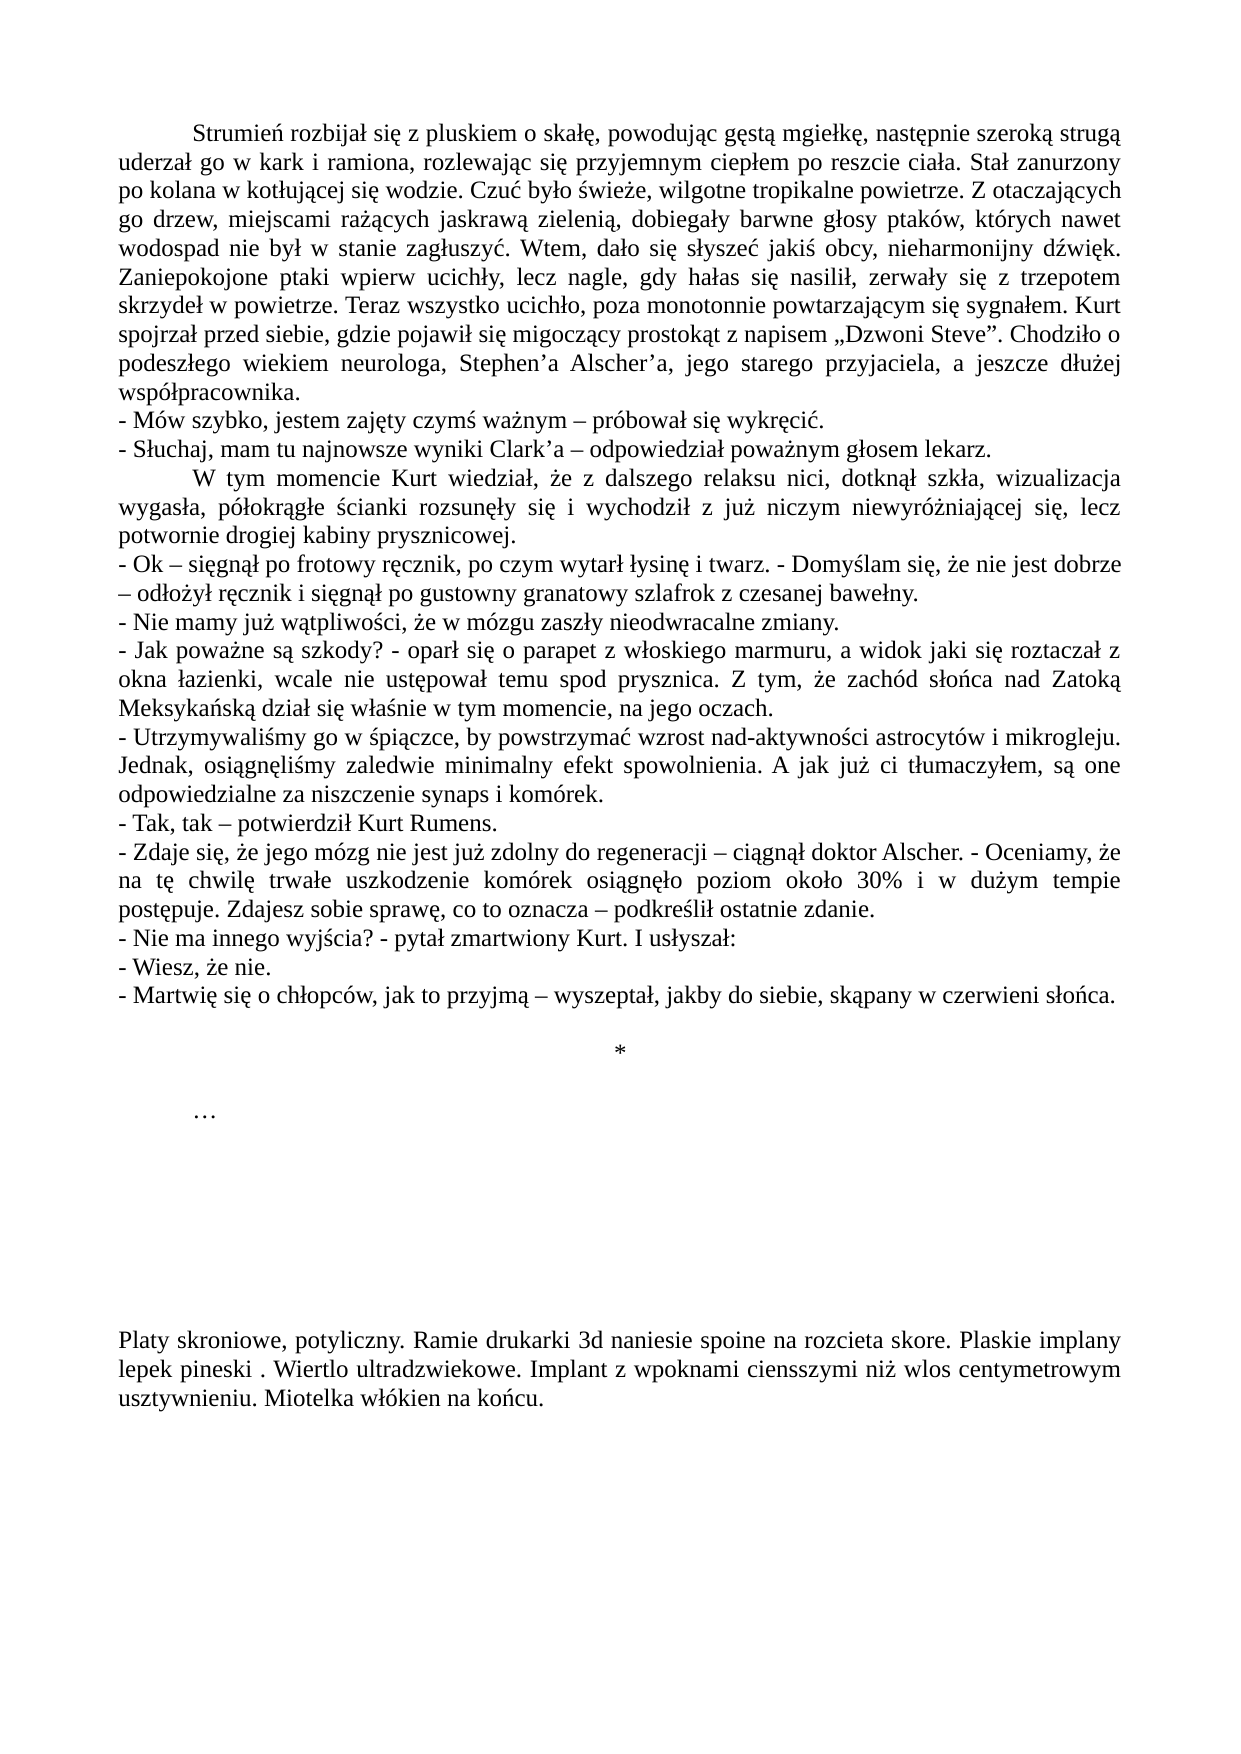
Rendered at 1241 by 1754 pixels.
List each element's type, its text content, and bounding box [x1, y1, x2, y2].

text Strumień rozbijał się z pluskiem o skałę, powodując gęstą mgiełkę, następnie szeroką strugą uderzał go w kark i ramiona, rozlewając się przyjemnym ciepłem po reszcie ciała. Stał zanurzony po kolana w kotłującej się wodzie. Czuć było świeże, wilgotne tropikalne powietrze. Z otaczających go drzew, miejscami rażących jaskrawą zielenią, dobiegały barwne głosy ptaków, których nawet wodospad nie był w stanie zagłuszyć. Wtem, dało się słyszeć jakiś obcy, nieharmonijny dźwięk. Zaniepokojone ptaki wpierw ucichły, lecz nagle, gdy hałas się nasilił, zerwały się z trzepotem skrzydeł w powietrze. Teraz wszystko ucichło, poza monotonnie powtarzającym się sygnałem. Kurt spojrzał przed siebie, gdzie pojawił się migoczący prostokąt z napisem „Dzwoni Steve”. Chodziło o podeszłego wiekiem neurologa, Stephen’a Alscher’a, jego starego przyjaciela, a jeszcze dłużej współpracownika. [118, 118, 1122, 406]
text - Tak, tak – potwierdził Kurt Rumens. [118, 808, 1122, 837]
text - Nie ma innego wyjścia? - pytał zmartwiony Kurt. I usłyszał: [118, 923, 1122, 952]
text - Wiesz, że nie. [118, 952, 1122, 981]
text * [118, 1038, 1122, 1067]
text - Zdaje się, że jego mózg nie jest już zdolny do regeneracji – ciągnął doktor Alscher. - Oceniamy, że na tę chwilę trwałe uszkodzenie komórek osiągnęło poziom około 30% i w dużym tempie postępuje. Zdajesz sobie sprawę, co to oznacza – podkreślił ostatnie zdanie. [118, 837, 1122, 923]
text - Ok – sięgnął po frotowy ręcznik, po czym wytarł łysinę i twarz. - Domyślam się, że nie jest dobrze – odłożył ręcznik i sięgnął po gustowny granatowy szlafrok z czesanej bawełny. [118, 549, 1122, 607]
text - Jak poważne są szkody? - oparł się o parapet z włoskiego marmuru, a widok jaki się roztaczał z okna łazienki, wcale nie ustępował temu spod prysznica. Z tym, że zachód słońca nad Zatoką Meksykańską dział się właśnie w tym momencie, na jego oczach. [118, 636, 1122, 722]
text - Mów szybko, jestem zajęty czymś ważnym – próbował się wykręcić. [118, 406, 1122, 434]
text - Martwię się o chłopców, jak to przyjmą – wyszeptał, jakby do siebie, skąpany w czerwieni słońca. [118, 981, 1122, 1009]
text … [118, 1096, 1122, 1124]
text Platy skroniowe, potyliczny. Ramie drukarki 3d naniesie spoine na rozcieta skore. Plaskie implany lepek pineski . Wiertlo ultradzwiekowe. Implant z wpoknami ciensszymi niż wlos centymetrowym usztywnieniu. Miotelka włókien na końcu. [118, 1326, 1122, 1412]
text - Nie mamy już wątpliwości, że w mózgu zaszły nieodwracalne zmiany. [118, 607, 1122, 636]
text - Słuchaj, mam tu najnowsze wyniki Clark’a – odpowiedział poważnym głosem lekarz. [118, 434, 1122, 463]
text W tym momencie Kurt wiedział, że z dalszego relaksu nici, dotknął szkła, wizualizacja wygasła, półokrągłe ścianki rozsunęły się i wychodził z już niczym niewyróżniającej się, lecz potwornie drogiej kabiny prysznicowej. [118, 463, 1122, 549]
text - Utrzymywaliśmy go w śpiączce, by powstrzymać wzrost nad-aktywności astrocytów i mikrogleju. Jednak, osiągnęliśmy zaledwie minimalny efekt spowolnienia. A jak już ci tłumaczyłem, są one odpowiedzialne za niszczenie synaps i komórek. [118, 722, 1122, 808]
